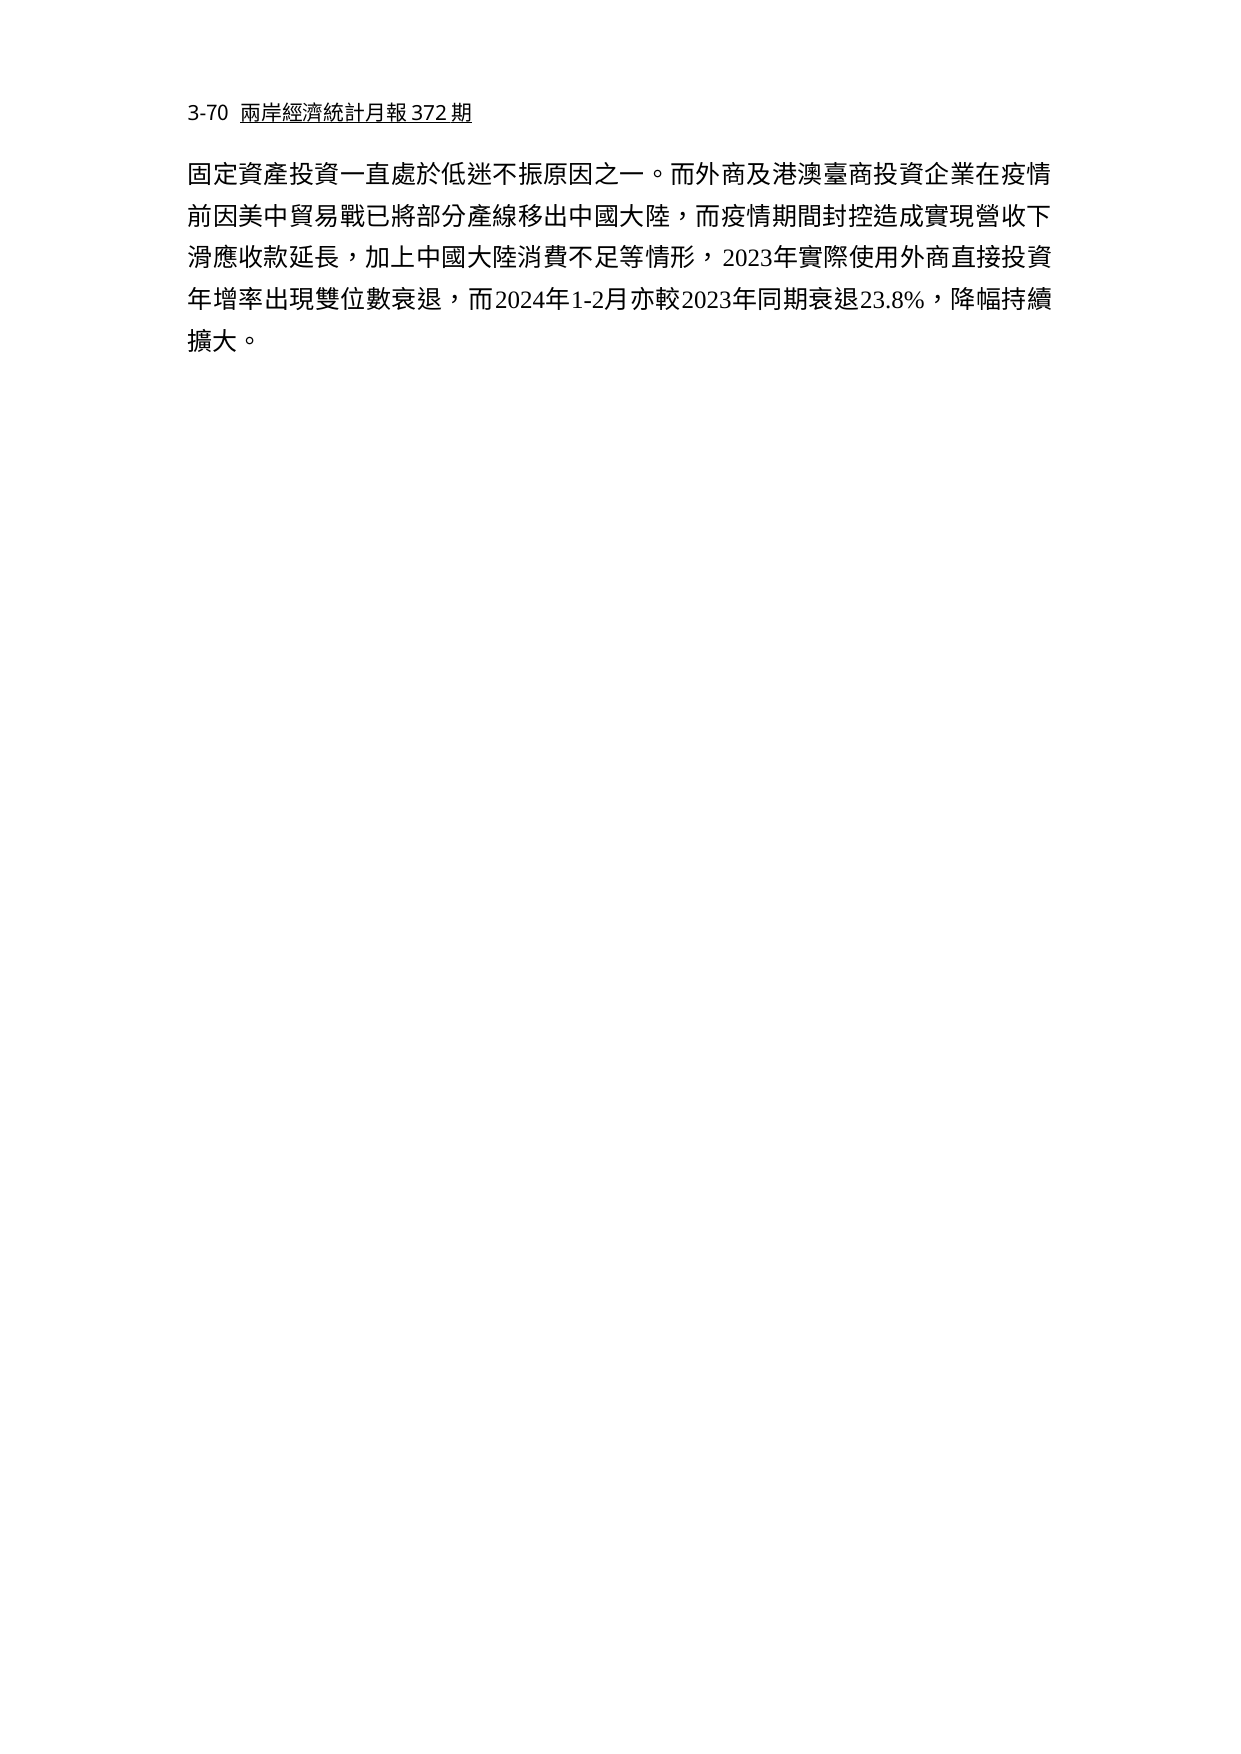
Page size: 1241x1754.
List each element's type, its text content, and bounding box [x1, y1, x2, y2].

text 固定資產投資一直處於低迷不振原因之一。而外商及港澳臺商投資企業在疫情前因美中貿易戰已將部分產線移出中國大陸，而疫情期間封控造成實現營收下滑應收款延長，加上中國大陸消費不足等情形，2023年實際使用外商直接投資年增率出現雙位數衰退，而2024年1-2月亦較2023年同期衰退23.8%，降幅持續擴大。 [187, 150, 1053, 358]
